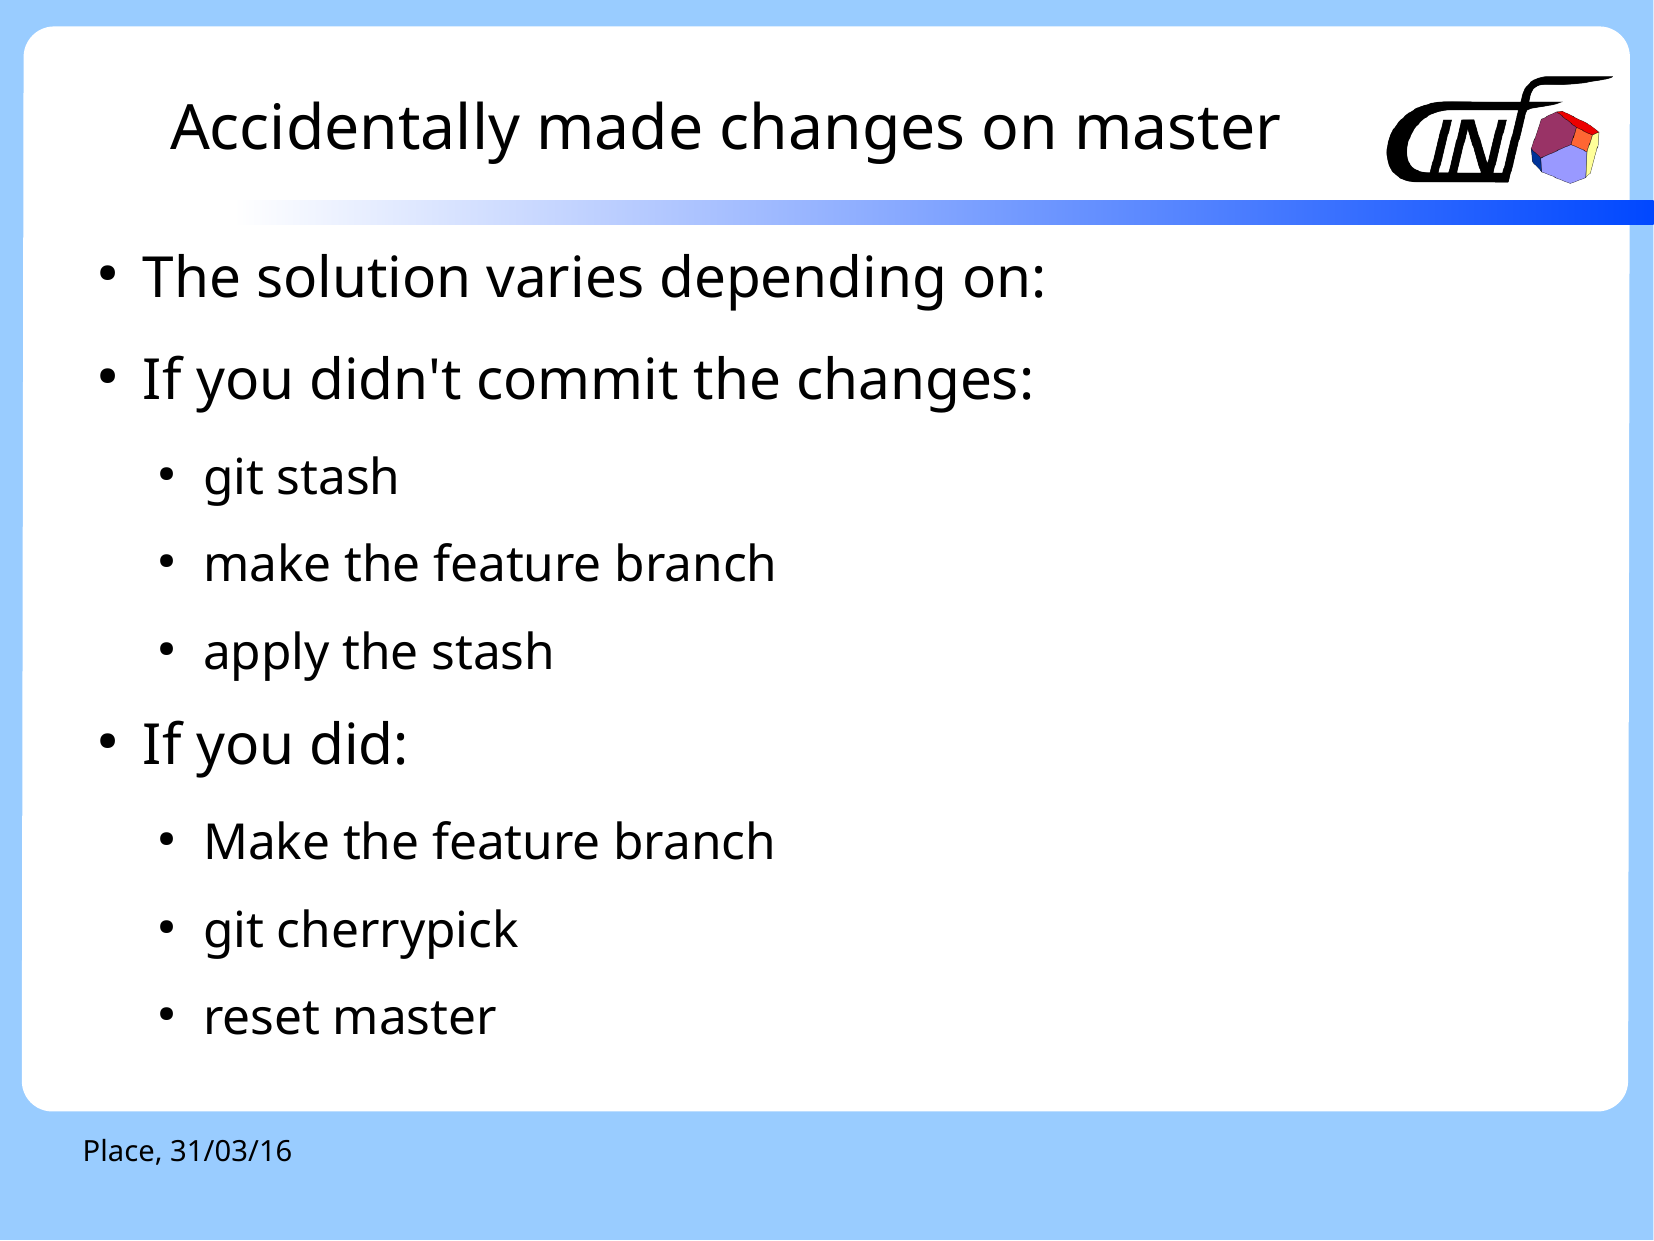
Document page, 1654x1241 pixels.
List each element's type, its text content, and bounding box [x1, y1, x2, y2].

list The solution varies depending on: If you didn't commit the changes: git stash make the feature branch apply the stash If you did: Make the feature branch git cherrypick reset master [82, 236, 1571, 1055]
title Accidentally made changes on master [82, 49, 1371, 201]
picture [1386, 76, 1613, 184]
